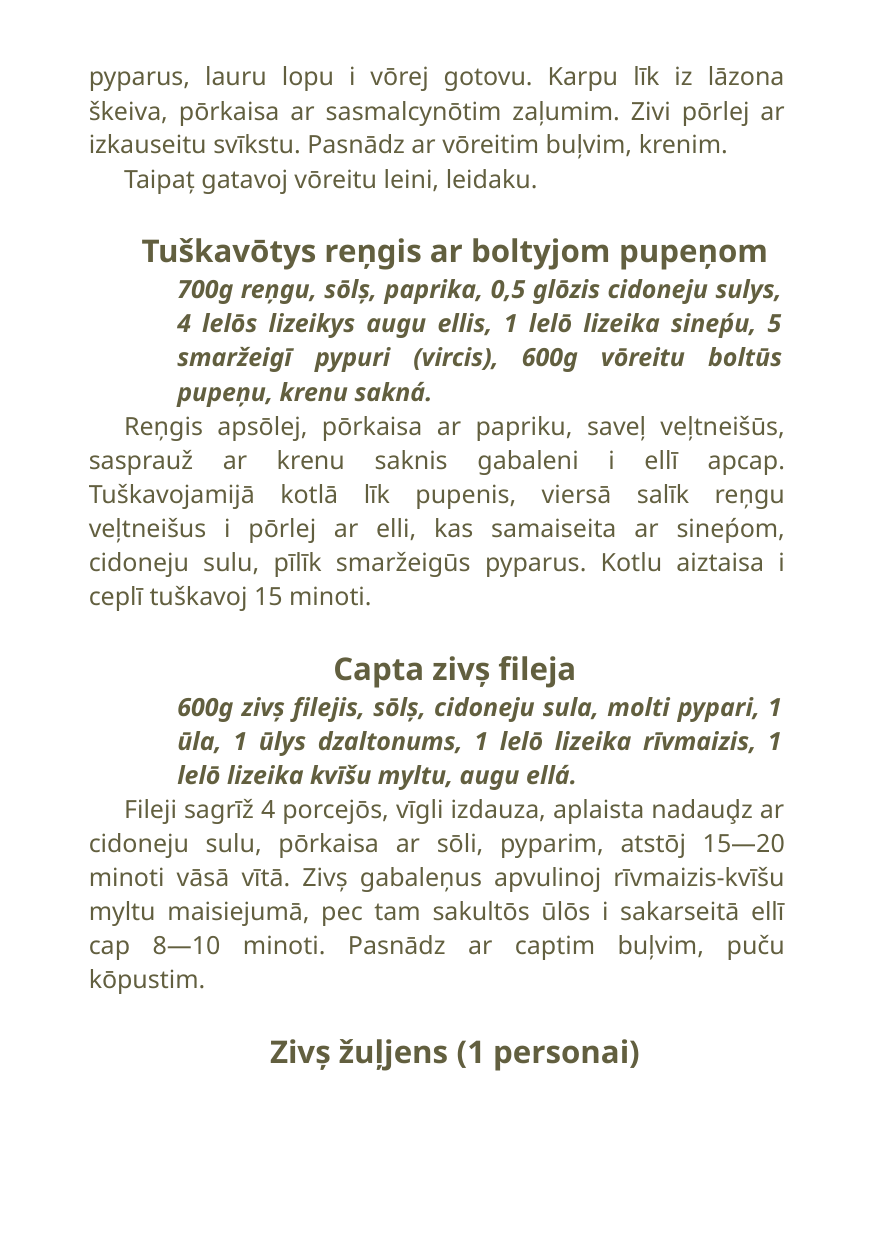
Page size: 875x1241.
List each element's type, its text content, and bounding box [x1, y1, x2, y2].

text Taipaț gatavoj vōreitu leini, leidaku. [88, 161, 786, 195]
text 700g reņgu, sōlș, paprika, 0,5 glōzis cidoneju sulys, 4 lelōs lizeikys augu ellis, 1 lelō lizeika sineṕu, 5 smaržeigī pypuri (vircis), 600g vōreitu boltūs pupeņu, krenu sakná. [177, 272, 786, 408]
text Capta zivș fileja [88, 647, 786, 689]
text 600g zivș filejis, sōlș, cidoneju sula, molti pypari, 1 ūla, 1 ūlys dzaltonums, 1 lelō lizeika rīvmaizis, 1 lelō lizeika kvīšu myltu, augu ellá. [177, 689, 786, 791]
text pyparus, lauru lopu i vōrej gotovu. Karpu līk iz lāzona škeiva, pōrkaisa ar sasmalcynōtim zaļumim. Zivi pōrlej ar izkauseitu svīkstu. Pasnādz ar vōreitim buļvim, krenim. [88, 59, 786, 161]
text Fileji sagrīž 4 porcejōs, vīgli izdauza, aplaista nadauḑz ar cidoneju sulu, pōrkaisa ar sōli, pyparim, atstōj 15—20 minoti vāsā vītā. Zivș gabaleņus apvulinoj rīvmaizis-kvīšu myltu maisiejumā, pec tam sakultōs ūlōs i sakarseitā ellī cap 8—10 minoti. Pasnādz ar captim buļvim, puču kōpustim. [88, 791, 786, 996]
text Reņgis apsōlej, pōrkaisa ar papriku, saveļ veļtneišūs, sasprauž ar krenu saknis gabaleni i ellī apcap. Tuškavojamijā kotlā līk pupenis, viersā salīk reņgu veļtneišus i pōrlej ar elli, kas samaiseita ar sineṕom, cidoneju sulu, pīlīk smaržeigūs pyparus. Kotlu aiztaisa i ceplī tuškavoj 15 minoti. [88, 408, 786, 613]
text Zivș žuļjens (1 personai) [88, 1030, 786, 1072]
text Tuškavōtys reņgis ar boltyjom pupeņom [88, 229, 786, 272]
